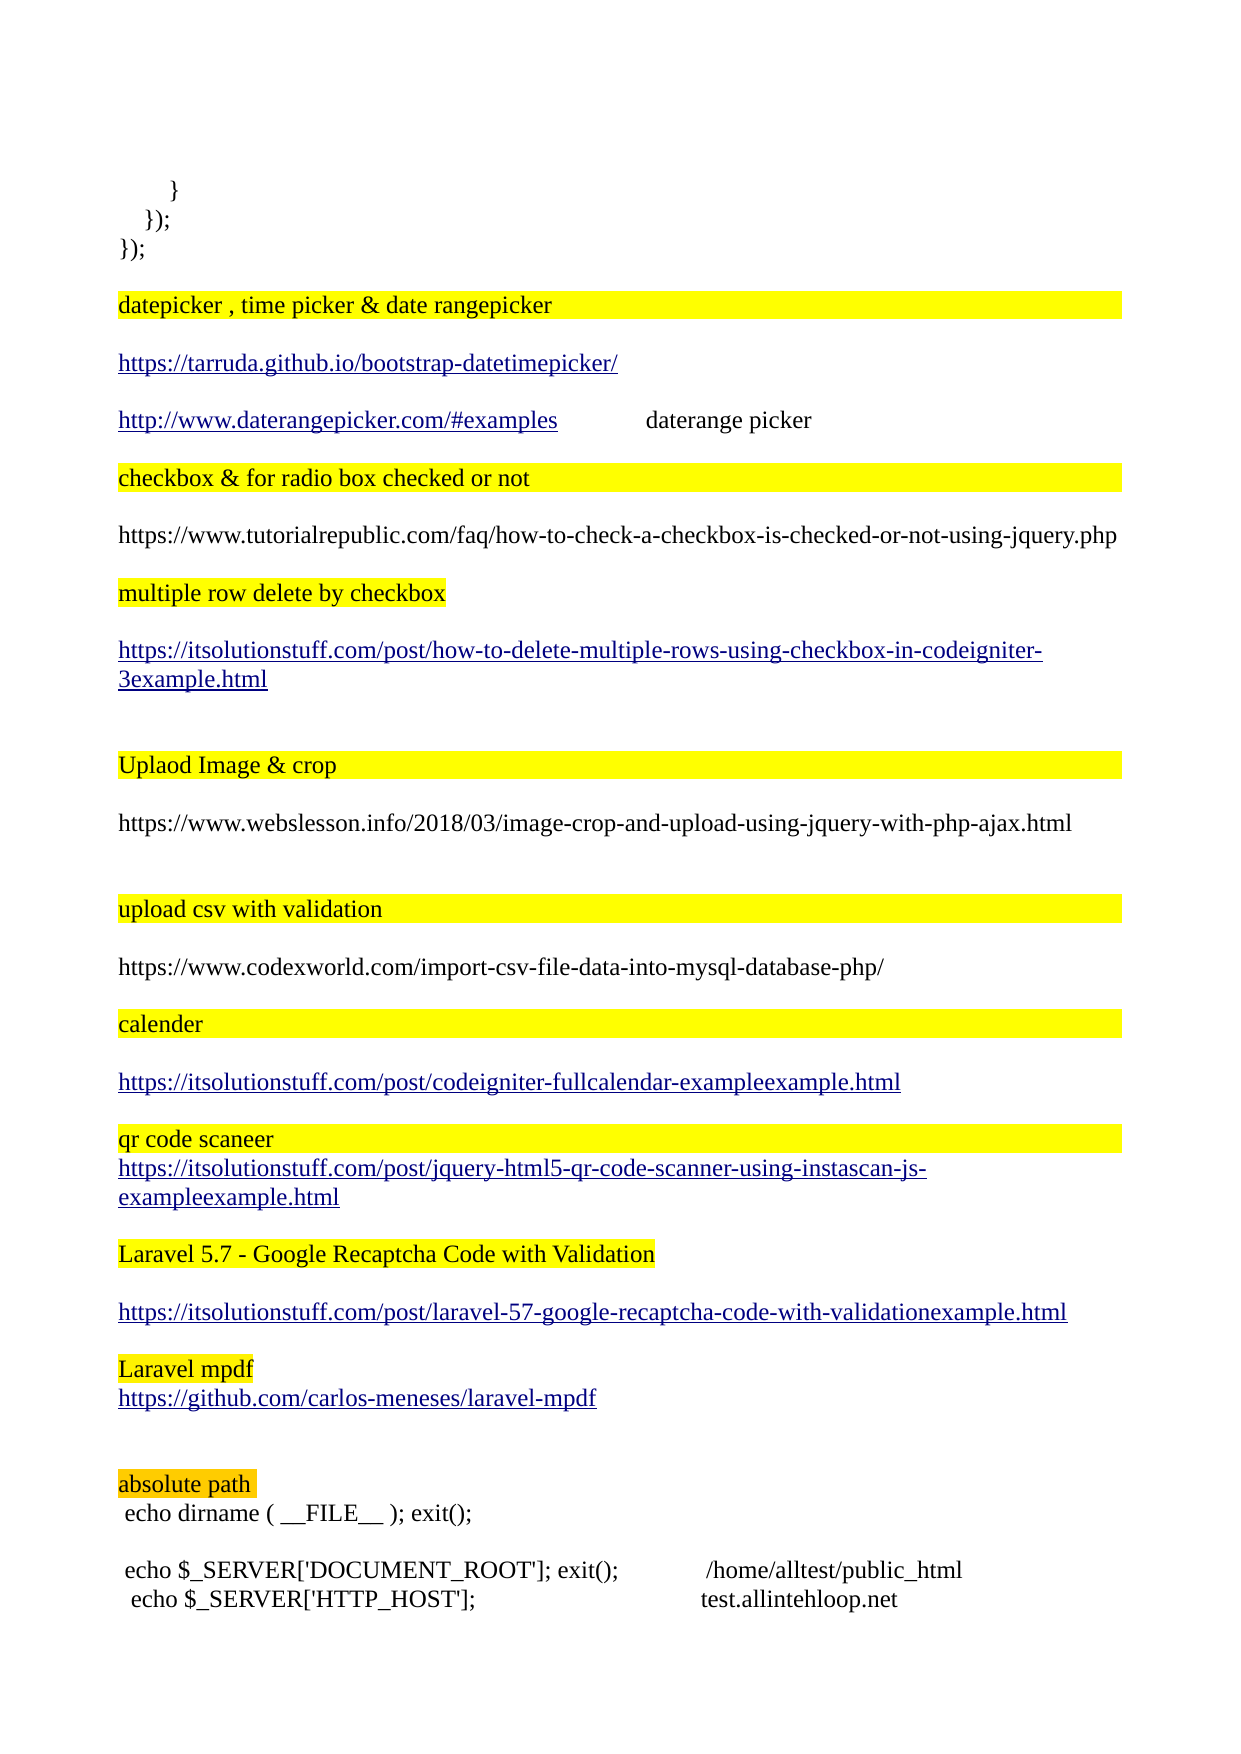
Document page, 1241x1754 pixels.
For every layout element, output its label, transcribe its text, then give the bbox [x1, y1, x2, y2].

text datepicker , time picker & date rangepicker [118, 291, 1122, 319]
text Laravel 5.7 - Google Recaptcha Code with Validation [118, 1239, 1122, 1268]
text Laravel mpdf [118, 1354, 1122, 1383]
text }); [118, 204, 1122, 233]
text https://tarruda.github.io/bootstrap-datetimepicker/ [118, 348, 1122, 377]
text } [118, 176, 1122, 204]
text https://itsolutionstuff.com/post/laravel-57-google-recaptcha-code-with-validationexample.html [118, 1297, 1122, 1326]
text https://www.webslesson.info/2018/03/image-crop-and-upload-using-jquery-with-php-ajax.html [118, 808, 1122, 837]
text https://www.tutorialrepublic.com/faq/how-to-check-a-checkbox-is-checked-or-not-using-jquery.php [118, 521, 1122, 549]
text multiple row delete by checkbox [118, 578, 1122, 607]
text echo $_SERVER['HTTP_HOST']; test.allintehloop.net [118, 1584, 1122, 1613]
text https://itsolutionstuff.com/post/how-to-delete-multiple-rows-using-checkbox-in-codeigniter-3example.html [118, 636, 1122, 693]
text https://itsolutionstuff.com/post/codeigniter-fullcalendar-exampleexample.html [118, 1067, 1122, 1096]
text echo $_SERVER['DOCUMENT_ROOT']; exit(); /home/alltest/public_html [118, 1556, 1122, 1584]
text calender [118, 1009, 1122, 1038]
text https://www.codexworld.com/import-csv-file-data-into-mysql-database-php/ [118, 952, 1122, 981]
text qr code scaneer [118, 1124, 1122, 1153]
text https://github.com/carlos-meneses/laravel-mpdf [118, 1383, 1122, 1412]
text absolute path [118, 1469, 1122, 1498]
text https://itsolutionstuff.com/post/jquery-html5-qr-code-scanner-using-instascan-js-exampleexample.html [118, 1153, 1122, 1211]
text http://www.daterangepicker.com/#examples daterange picker [118, 406, 1122, 434]
text echo dirname ( __FILE__ ); exit(); [118, 1498, 1122, 1527]
text Uplaod Image & crop [118, 751, 1122, 779]
text checkbox & for radio box checked or not [118, 463, 1122, 492]
text upload csv with validation [118, 894, 1122, 923]
text }); [118, 233, 1122, 262]
